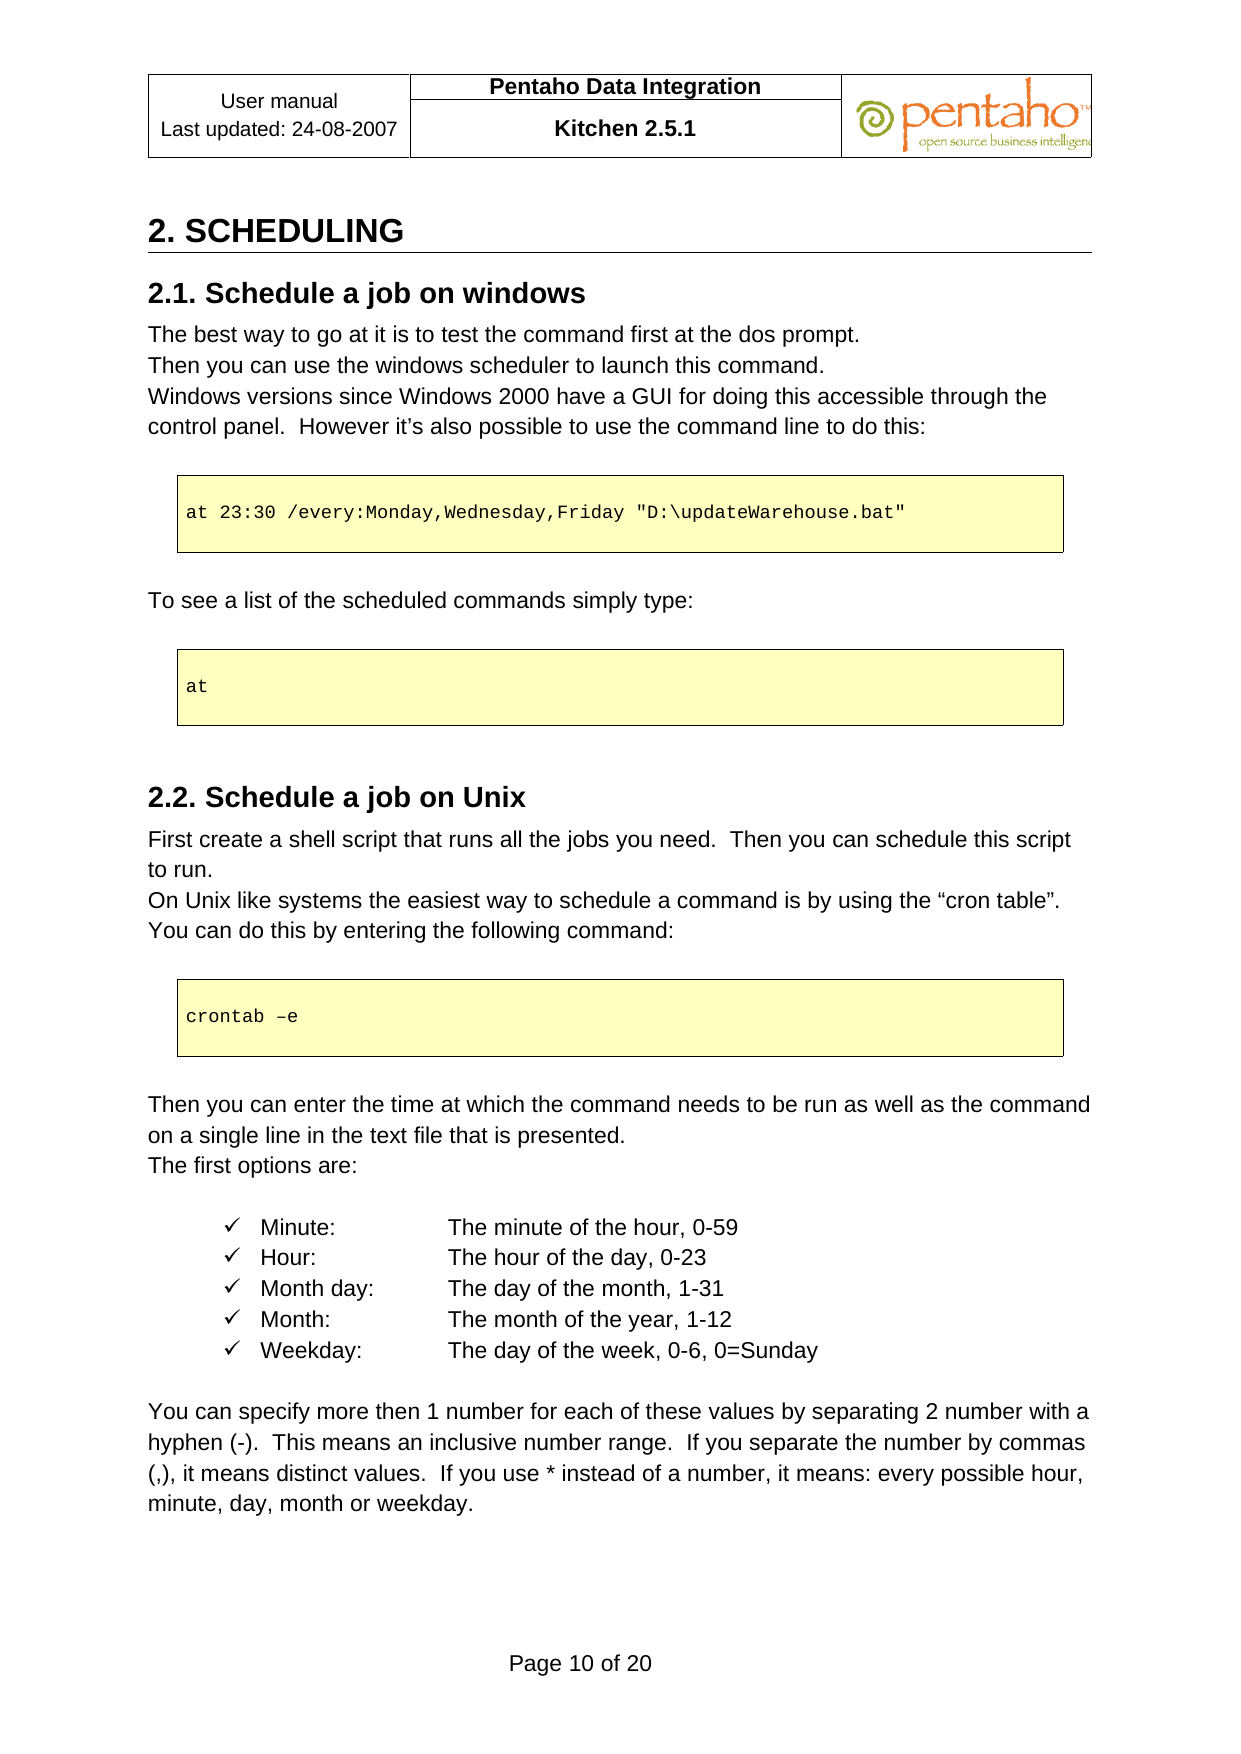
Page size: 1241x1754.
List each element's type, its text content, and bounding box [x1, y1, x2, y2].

list Month day: The day of the month, 1-31 [223, 1276, 1092, 1302]
list Weekday: The day of the week, 0-6, 0=Sunday [223, 1337, 1092, 1363]
text You can specify more then 1 number for each of these values by separating 2 number with a hyphen (-). This means an inclusive number range. If you separate the number by commas (,), it means distinct values. If you use * instead of a number, it means: every possible hour, minute, day, month or weekday. [148, 1399, 1092, 1516]
text First create a shell script that runs all the jobs you need. Then you can schedule this script to run. [148, 826, 1092, 882]
text To see a list of the scheduled commands simply type: [148, 588, 1092, 613]
subtitle Scheduling [148, 213, 1092, 252]
text The best way to go at it is to test the command first at the dos prompt. [148, 322, 1092, 348]
list Minute: The minute of the hour, 0-59 [223, 1214, 1092, 1240]
text at 23:30 /every:Monday,Wednesday,Friday "D:\updateWarehouse.bat" [178, 501, 1063, 524]
text Then you can enter the time at which the command needs to be run as well as the command on a single line in the text file that is presented. [148, 1092, 1092, 1148]
subtitle Schedule a job on windows [148, 277, 1092, 310]
text crontab –e [178, 1005, 1063, 1028]
text Then you can use the windows scheduler to launch this command. [148, 353, 1092, 378]
text Windows versions since Windows 2000 have a GUI for doing this accessible through the control panel. However it’s also possible to use the command line to do this: [148, 383, 1092, 439]
list Hour: The hour of the day, 0-23 [223, 1245, 1092, 1271]
subtitle Schedule a job on Unix [148, 781, 1092, 814]
text The first options are: [148, 1153, 1092, 1178]
text On Unix like systems the easiest way to schedule a command is by using the “cron table”. You can do this by entering the following command: [148, 887, 1092, 944]
text at [178, 674, 1063, 698]
list Month: The month of the year, 1-12 [223, 1307, 1092, 1332]
